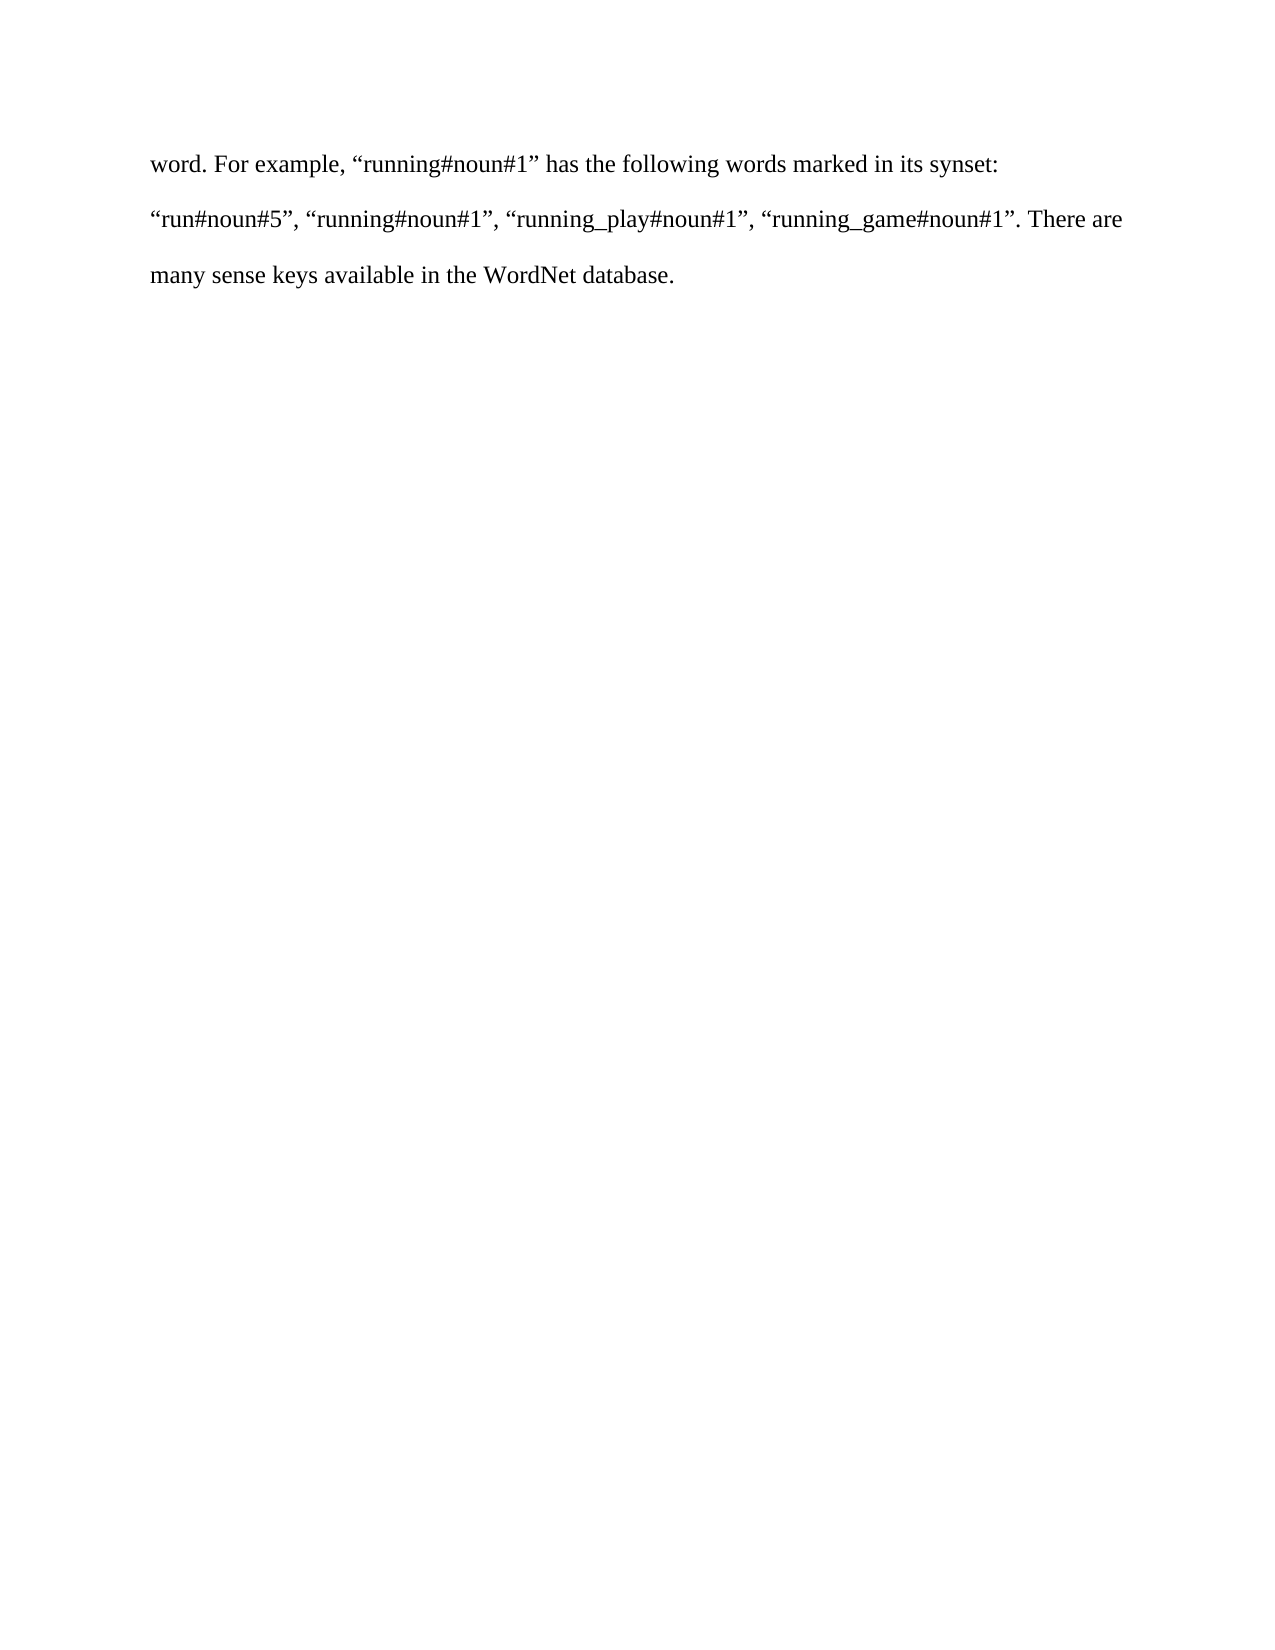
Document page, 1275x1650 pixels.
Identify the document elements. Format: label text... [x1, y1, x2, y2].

text word. For example, “running#noun#1” has the following words marked in its synset: “run#noun#5”, “running#noun#1”, “running_play#noun#1”, “running_game#noun#1”. There are many sense keys available in the WordNet database. [150, 150, 1125, 288]
